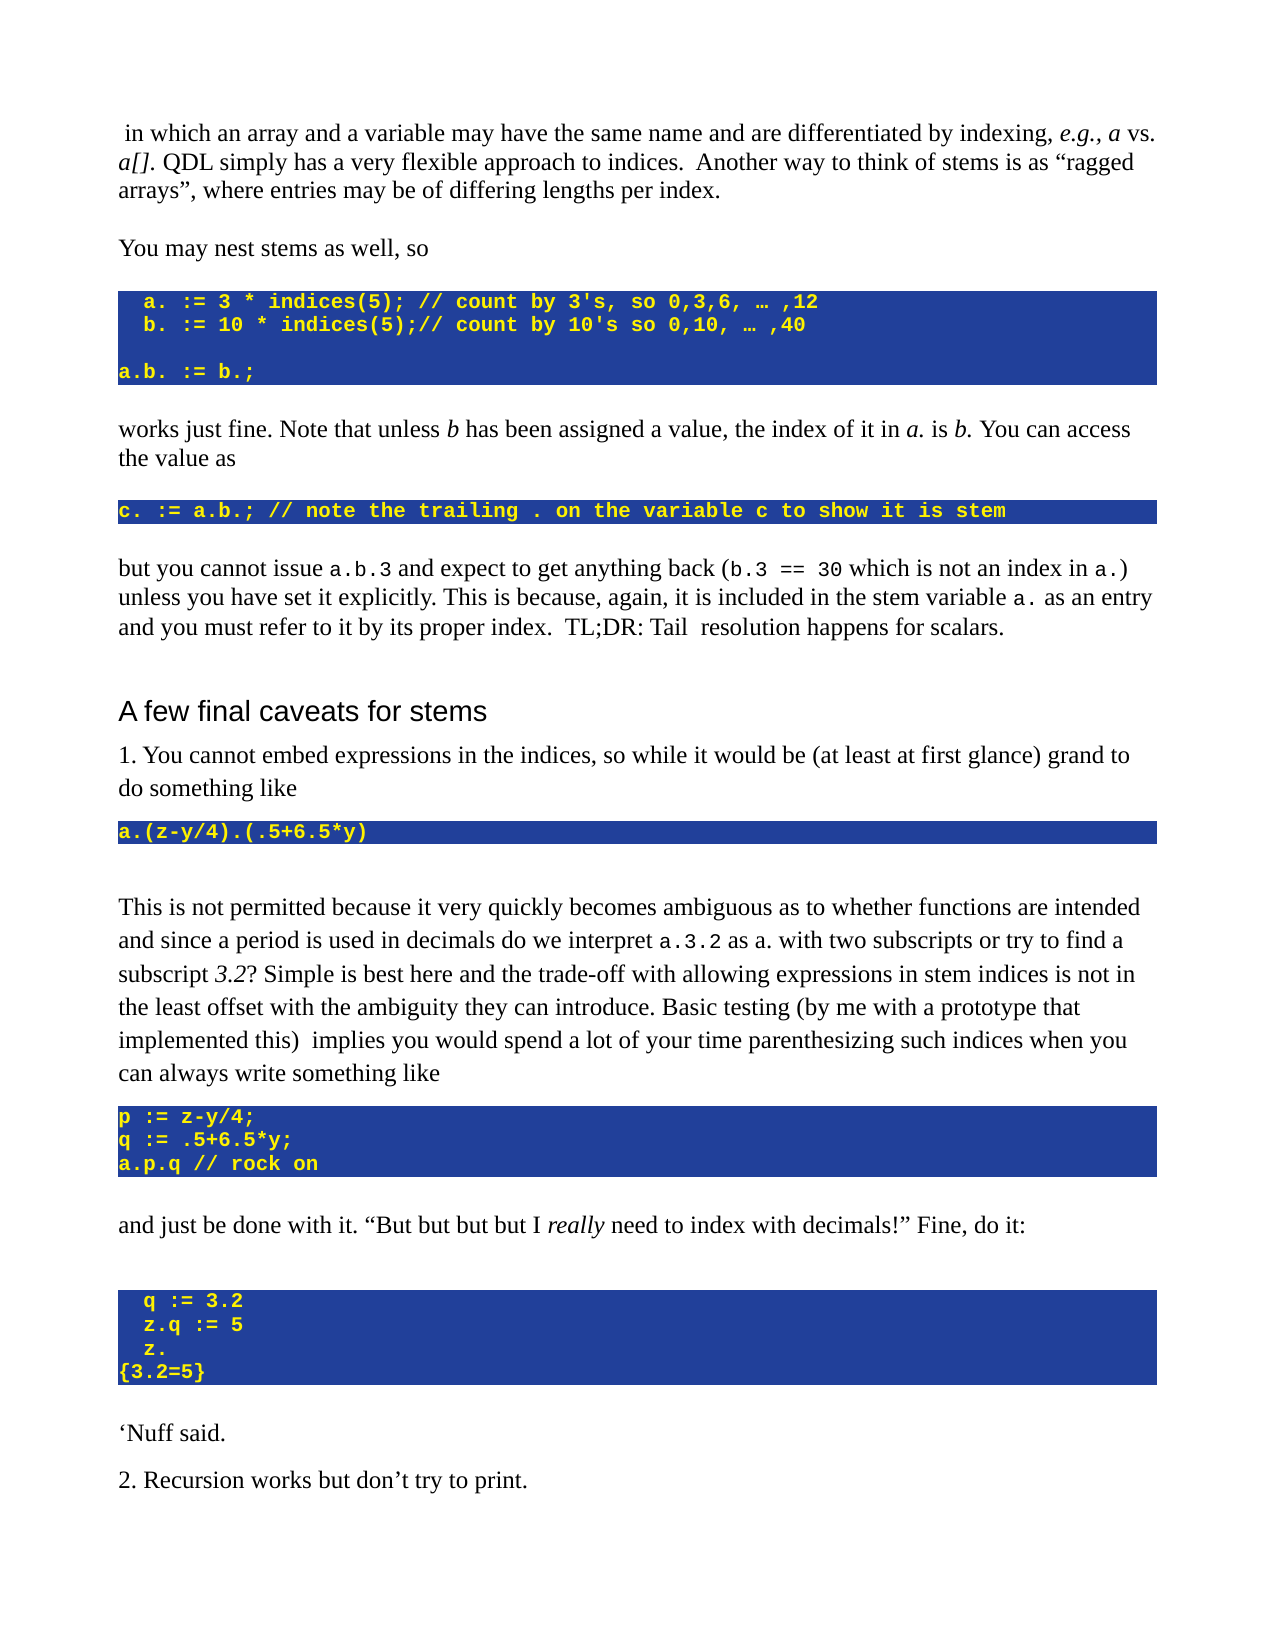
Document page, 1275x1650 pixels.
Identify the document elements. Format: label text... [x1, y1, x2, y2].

text 2. Recursion works but don’t try to print. [118, 1466, 1157, 1494]
text q := 3.2 [118, 1290, 1157, 1314]
text z.q := 5 [118, 1314, 1157, 1338]
text You may nest stems as well, so [118, 233, 1157, 262]
text {3.2=5} [118, 1361, 1157, 1385]
text c. := a.b.; // note the trailing . on the variable c to show it is stem [118, 500, 1157, 524]
text a.p.q // rock on [118, 1153, 1157, 1177]
text a.b. := b.; [118, 362, 1157, 385]
text a.(z-y/4).(.5+6.5*y) [118, 821, 1157, 844]
text ‘Nuff said. [118, 1385, 1157, 1447]
text in which an array and a variable may have the same name and are differentiated by indexing, e.g., a vs. a[]. QDL simply has a very flexible approach to indices. Another way to think of stems is as “ragged arrays”, where entries may be of differing lengths per index. [118, 118, 1157, 204]
text q := .5+6.5*y; [118, 1129, 1157, 1153]
text but you cannot issue a.b.3 and expect to get anything back (b.3 == 30 which is not an index in a.) unless you have set it explicitly. This is because, again, it is included in the stem variable a. as an entry and you must refer to it by its proper index. TL;DR: Tail resolution happens for scalars. [118, 553, 1157, 641]
text and just be done with it. “But but but but I really need to index with decimals!” Fine, do it: [118, 1177, 1157, 1271]
text a. := 3 * indices(5); // count by 3's, so 0,3,6, … ,12 [118, 291, 1157, 314]
text 1. You cannot embed expressions in the indices, so while it would be (at least at first glance) grand to do something like [118, 740, 1157, 802]
text works just fine. Note that unless b has been assigned a value, the index of it in a. is b. You can access the value as [118, 414, 1157, 471]
subtitle A few final caveats for stems [118, 694, 1157, 728]
text p := z-y/4; [118, 1106, 1157, 1129]
text z. [118, 1338, 1157, 1361]
text This is not permitted because it very quickly becomes ambiguous as to whether functions are intended and since a period is used in decimals do we interpret a.3.2 as a. with two subscripts or try to find a subscript 3.2? Simple is best here and the trade-off with allowing expressions in stem indices is not in the least offset with the ambiguity they can introduce. Basic testing (by me with a prototype that implemented this) implies you would spend a lot of your time parenthesizing such indices when you can always write something like [118, 892, 1157, 1087]
text b. := 10 * indices(5);// count by 10's so 0,10, … ,40 [118, 314, 1157, 338]
